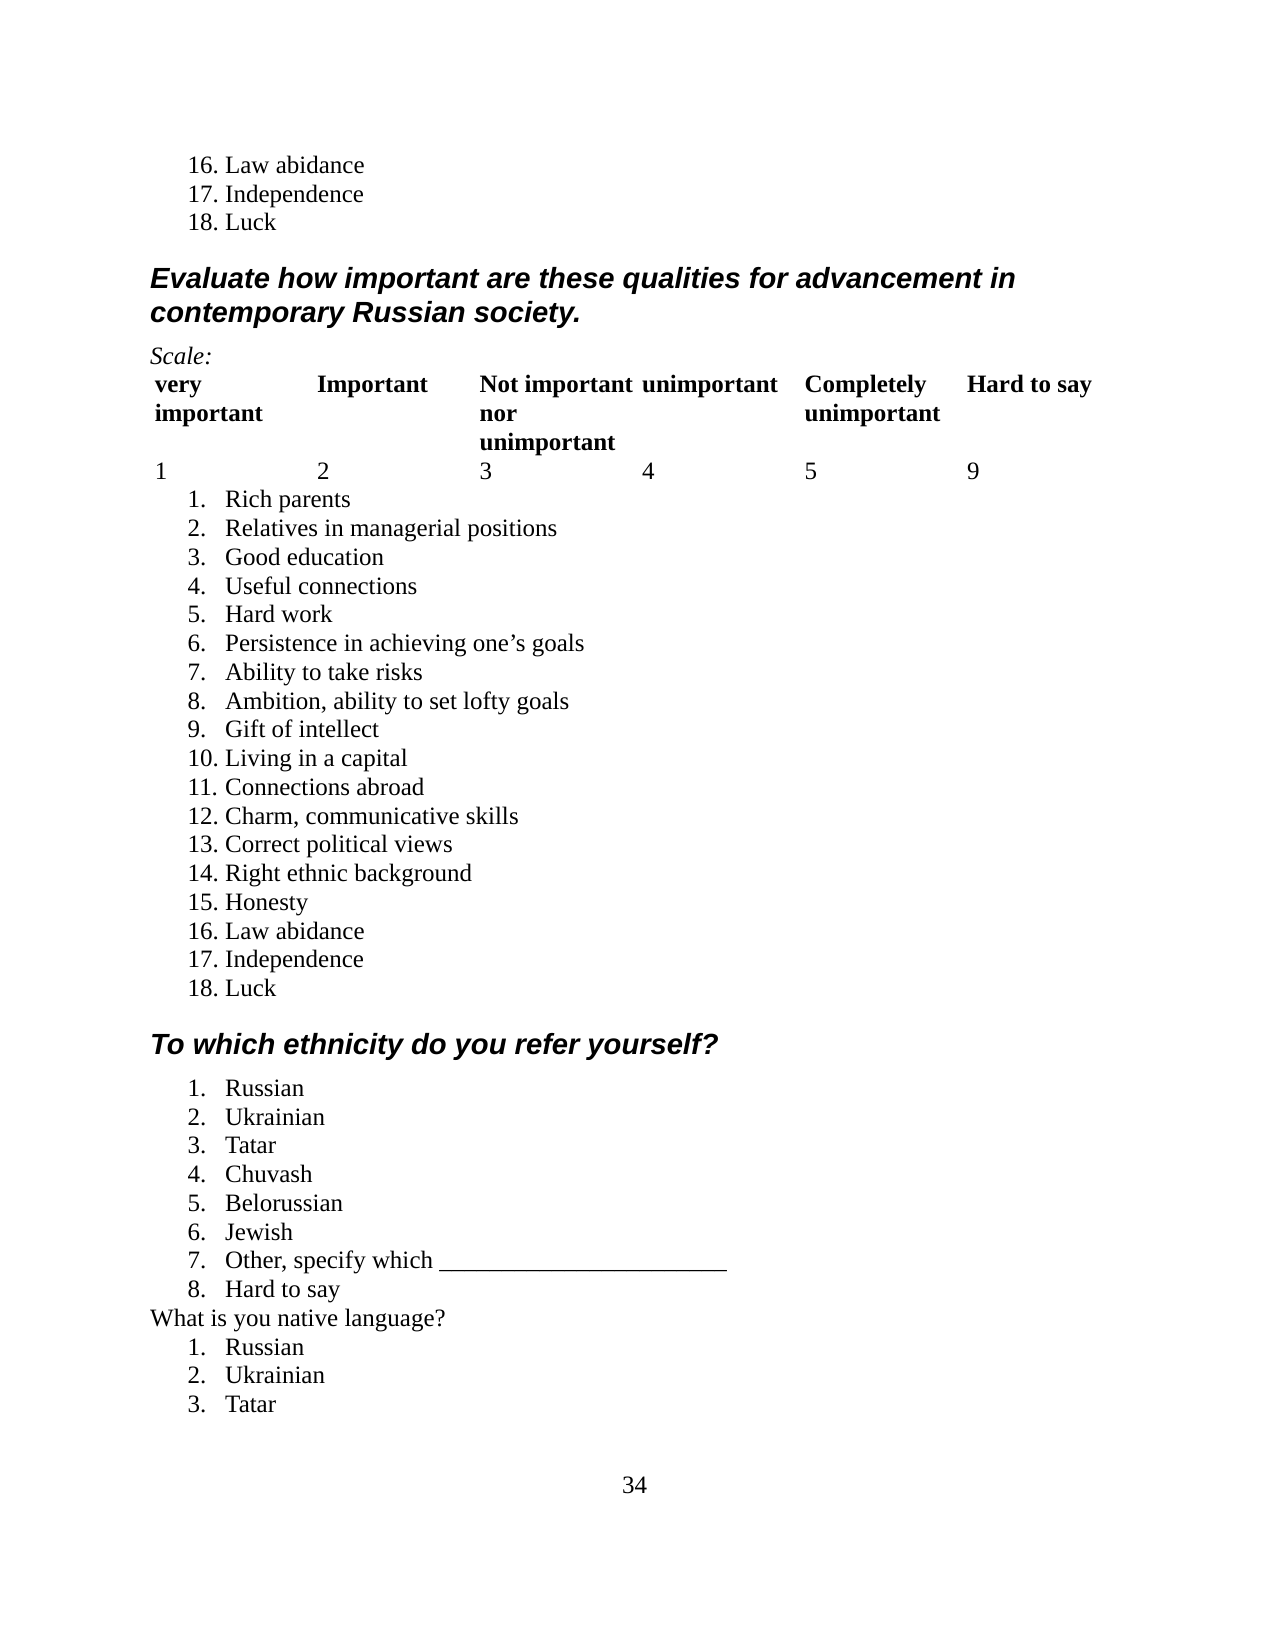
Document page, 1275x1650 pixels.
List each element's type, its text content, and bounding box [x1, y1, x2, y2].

list Correct political views [187, 829, 1125, 858]
list Russian [187, 1073, 1125, 1102]
table_cell 9 [963, 456, 1125, 484]
list Living in a capital [187, 743, 1125, 772]
list Relatives in managerial positions [187, 513, 1125, 542]
list Luck [187, 207, 1125, 236]
table_header Important [313, 370, 475, 456]
list Chuvash [187, 1159, 1125, 1188]
list Law abidance [187, 150, 1125, 179]
list Right ethnic background [187, 858, 1125, 887]
list Law abidance [187, 916, 1125, 944]
subtitle To which ethnicity do you refer yourself? [150, 1027, 1125, 1061]
table_header Completely unimportant [800, 370, 962, 456]
list Gift of intellect [187, 714, 1125, 743]
list Independence [187, 944, 1125, 973]
list Independence [187, 179, 1125, 207]
table_cell 1 [150, 456, 312, 484]
list Charm, communicative skills [187, 801, 1125, 829]
list Tatar [187, 1389, 1125, 1418]
subtitle Evaluate how important are these qualities for advancement in contemporary Russian society. [150, 261, 1125, 328]
text Scale: [150, 341, 1125, 369]
list Ukrainian [187, 1361, 1125, 1389]
table_cell 3 [475, 456, 637, 484]
list Jewish [187, 1217, 1125, 1246]
list Rich parents [187, 484, 1125, 513]
list Good education [187, 542, 1125, 571]
list Connections abroad [187, 772, 1125, 801]
list Luck [187, 973, 1125, 1002]
list Ability to take risks [187, 657, 1125, 686]
table_cell 5 [800, 456, 962, 484]
list Hard work [187, 599, 1125, 628]
table_header very important [150, 370, 312, 456]
table_header Not important nor unimportant [475, 370, 637, 456]
list Honesty [187, 887, 1125, 916]
list Belorussian [187, 1188, 1125, 1217]
table_header unimportant [638, 370, 800, 456]
list Persistence in achieving one’s goals [187, 628, 1125, 657]
list Russian [187, 1332, 1125, 1361]
list Ambition, ability to set lofty goals [187, 686, 1125, 714]
list Other, specify which _______________________ [187, 1246, 1125, 1274]
table_cell 2 [313, 456, 475, 484]
list Ukrainian [187, 1102, 1125, 1131]
text What is you native language? [150, 1303, 1125, 1332]
table_cell 4 [638, 456, 800, 484]
table_header Hard to say [963, 370, 1125, 456]
list Tatar [187, 1131, 1125, 1159]
list Useful connections [187, 571, 1125, 599]
list Hard to say [187, 1274, 1125, 1303]
